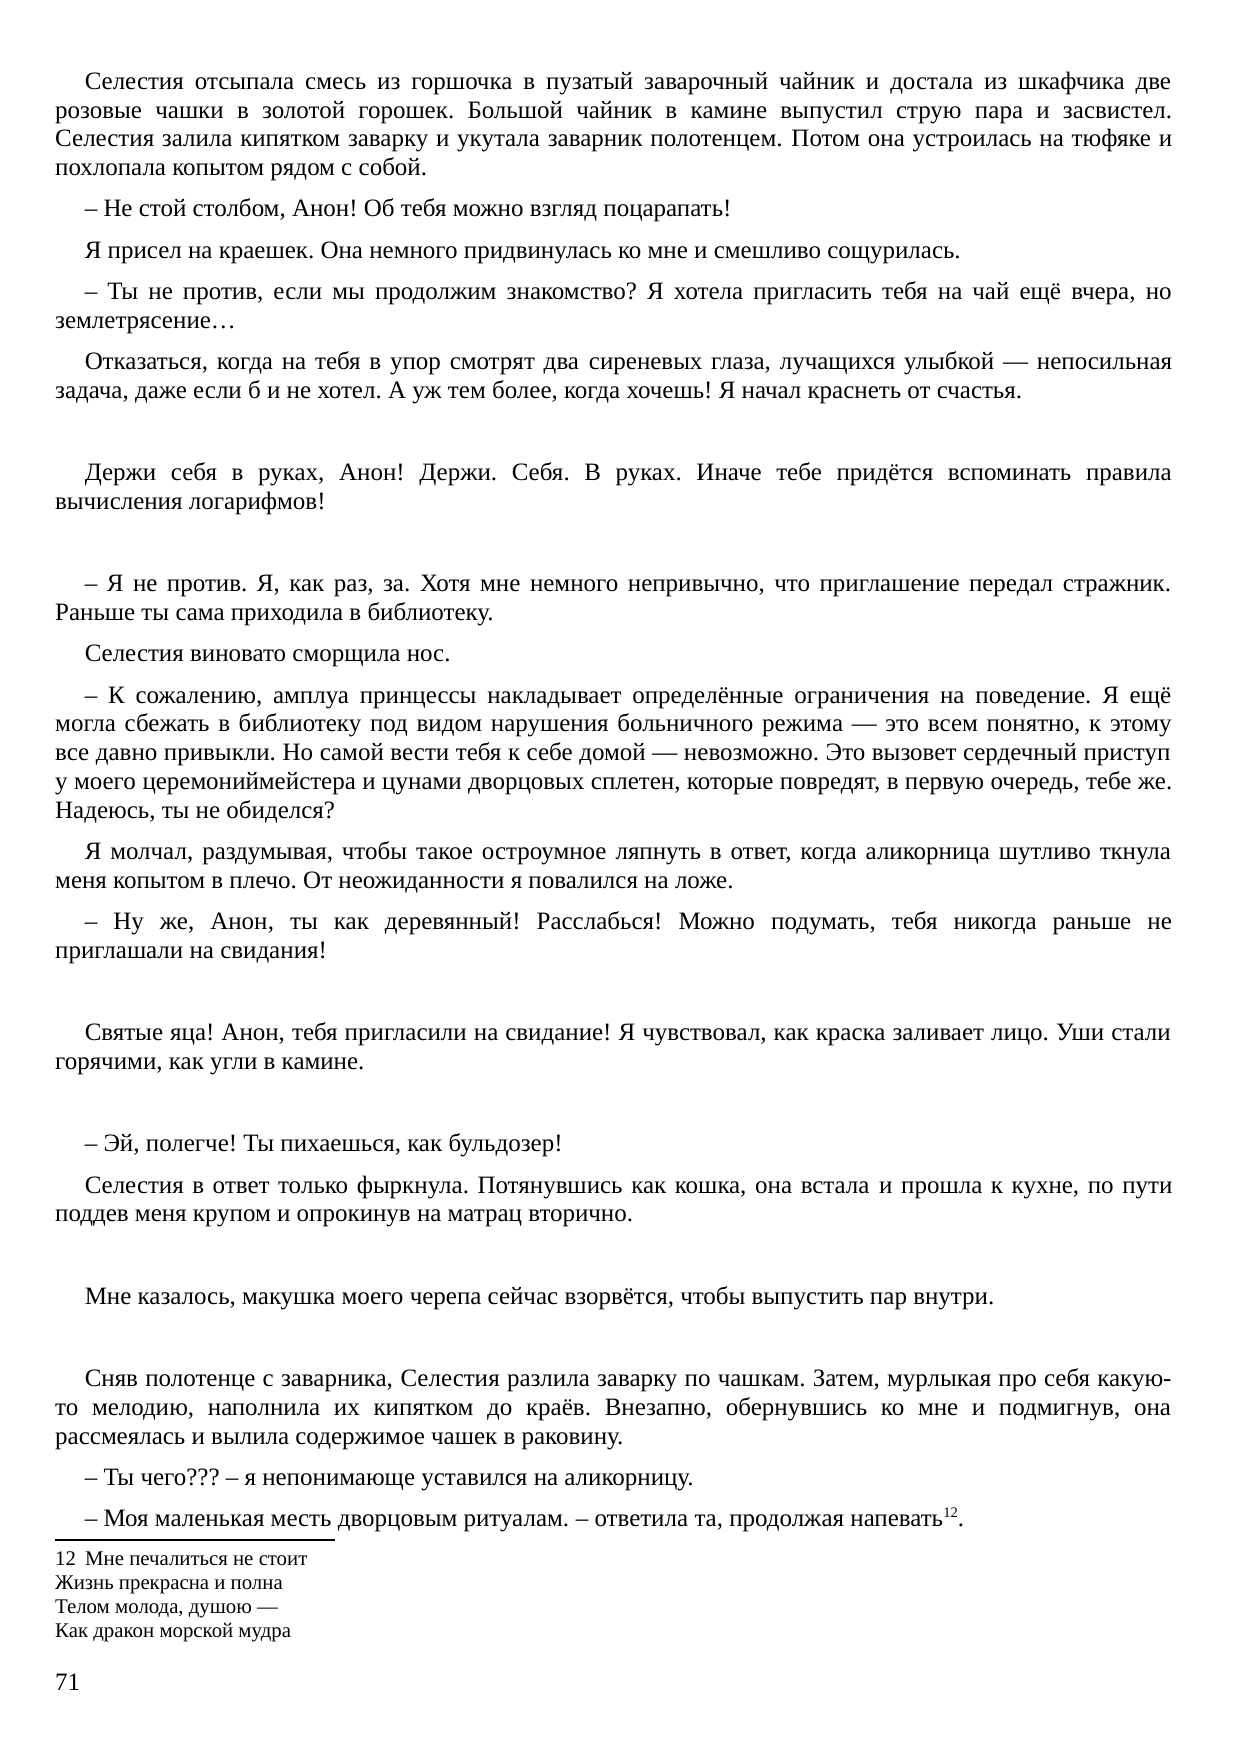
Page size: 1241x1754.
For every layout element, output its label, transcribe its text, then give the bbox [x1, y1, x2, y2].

text Я присел на краешек. Она немного придвинулась ко мне и смешливо сощурилась. [55, 235, 1173, 263]
text Жизнь прекрасна и полна [55, 1570, 1173, 1594]
text Я молчал, раздумывая, чтобы такое остроумное ляпнуть в ответ, когда аликорница шутливо ткнула меня копытом в плечо. От неожиданности я повалился на ложе. [55, 836, 1173, 893]
text – Ты чего??? – я непонимающе уставился на аликорницу. [55, 1462, 1173, 1491]
text Держи себя в руках, Анон! Держи. Себя. В руках. Иначе тебе придётся вспоминать правила вычисления логарифмов! [55, 457, 1173, 515]
text Сняв полотенце с заварника, Селестия разлила заварку по чашкам. Затем, мурлыкая про себя какую-то мелодию, наполнила их кипятком до краёв. Внезапно, обернувшись ко мне и подмигнув, она рассмеялась и вылила содержимое чашек в раковину. [55, 1363, 1173, 1450]
text Селестия в ответ только фыркнула. Потянувшись как кошка, она встала и прошла к кухне, по пути поддев меня крупом и опрокинув на матрац вторично. [55, 1170, 1173, 1227]
text – Моя маленькая месть дворцовым ритуалам. – ответила та, продолжая напевать. [55, 1503, 1173, 1532]
text – Ну же, Анон, ты как деревянный! Расслабься! Можно подумать, тебя никогда раньше не приглашали на свидания! [55, 906, 1173, 963]
text Мне казалось, макушка моего черепа сейчас взорвётся, чтобы выпустить пар внутри. [55, 1281, 1173, 1310]
text Мне печалиться не стоит [55, 1546, 1173, 1570]
text – К сожалению, амплуа принцессы накладывает определённые ограничения на поведение. Я ещё могла сбежать в библиотеку под видом нарушения больничного режима — это всем понятно, к этому все давно привыкли. Но самой вести тебя к себе домой — невозможно. Это вызовет сердечный приступ у моего церемониймейстера и цунами дворцовых сплетен, которые повредят, в первую очередь, тебе же. Надеюсь, ты не обиделся? [55, 680, 1173, 823]
text – Ты не против, если мы продолжим знакомство? Я хотела пригласить тебя на чай ещё вчера, но землетрясение… [55, 276, 1173, 333]
text – Эй, полегче! Ты пихаешься, как бульдозер! [55, 1128, 1173, 1157]
text Селестия отсыпала смесь из горшочка в пузатый заварочный чайник и достала из шкафчика две розовые чашки в золотой горошек. Большой чайник в камине выпустил струю пара и засвистел. Селестия залила кипятком заварку и укутала заварник полотенцем. Потом она устроилась на тюфяке и похлопала копытом рядом с собой. [55, 66, 1173, 181]
text Отказаться, когда на тебя в упор смотрят два сиреневых глаза, лучащихся улыбкой — непосильная задача, даже если б и не хотел. А уж тем более, когда хочешь! Я начал краснеть от счастья. [55, 346, 1173, 403]
text Как дракон морской мудра [55, 1618, 1173, 1642]
text Телом молода, душою — [55, 1594, 1173, 1618]
text – Не стой столбом, Анон! Об тебя можно взгляд поцарапать! [55, 193, 1173, 222]
text Святые яца! Анон, тебя пригласили на свидание! Я чувствовал, как краска заливает лицо. Уши стали горячими, как угли в камине. [55, 1017, 1173, 1075]
text – Я не против. Я, как раз, за. Хотя мне немного непривычно, что приглашение передал стражник. Раньше ты сама приходила в библиотеку. [55, 568, 1173, 626]
text Селестия виновато сморщила нос. [55, 638, 1173, 667]
